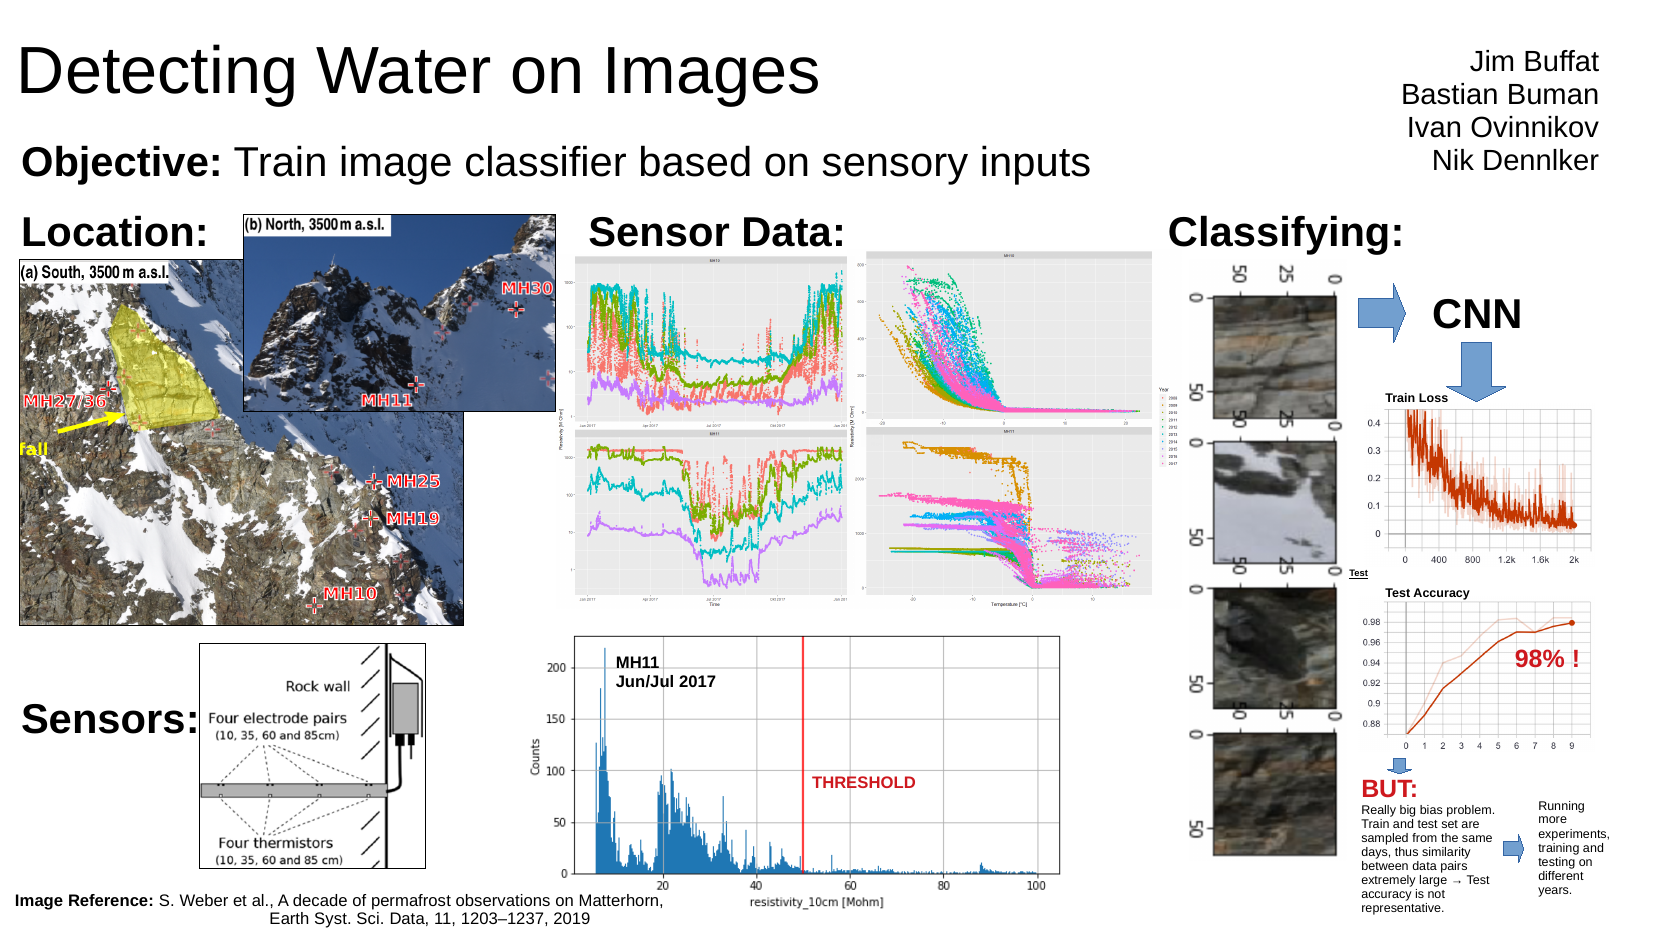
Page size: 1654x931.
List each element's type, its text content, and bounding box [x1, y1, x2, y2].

text_box 98% ! [1500, 637, 1654, 681]
picture [1358, 596, 1595, 753]
text_box MH11 Jun/Jul 2017 [601, 645, 755, 703]
text_box [1461, 342, 1492, 384]
picture [523, 625, 1070, 916]
picture [1525, 596, 1595, 637]
subtitle Objective: Train image classifier based on sensory inputs Location: Sensor Data: Classifying: Sensors: [21, 138, 1640, 890]
text_box Jim Buffat Bastian Buman Ivan Ovinnikov Nik Dennlker [1295, 37, 1615, 189]
text_box Running more experiments, training and testing on different years. [1523, 791, 1630, 919]
text_box BUT: Really big bias problem. Train and test set are sampled from the same days, thus similarity between data pairs extremely large → Test accuracy is not representative. [1346, 767, 1536, 931]
text_box Test Accuracy [1370, 579, 1525, 637]
picture [199, 643, 426, 869]
subtitle Objective: Train image classifier based on sensory inputs Location: Sensor Data: Classifying: Sensors: [1347, 598, 1640, 890]
text_box Train Loss [1370, 384, 1525, 442]
picture [19, 214, 1182, 626]
title Detecting Water on Images [0, 0, 1016, 148]
picture [1364, 403, 1595, 567]
text_box Test [1334, 561, 1489, 598]
text_box [1503, 834, 1523, 863]
text_box CNN [1417, 283, 1571, 345]
picture [1189, 259, 1347, 861]
text_box [1393, 758, 1406, 767]
text_box [1358, 283, 1406, 343]
text_box THRESHOLD [797, 766, 951, 803]
text_box Image Reference: S. Weber et al., A decade of permafrost observations on Matterhorn, Earth Syst. Sci. Data, 11, 1203–1237, 2019 [0, 883, 780, 931]
